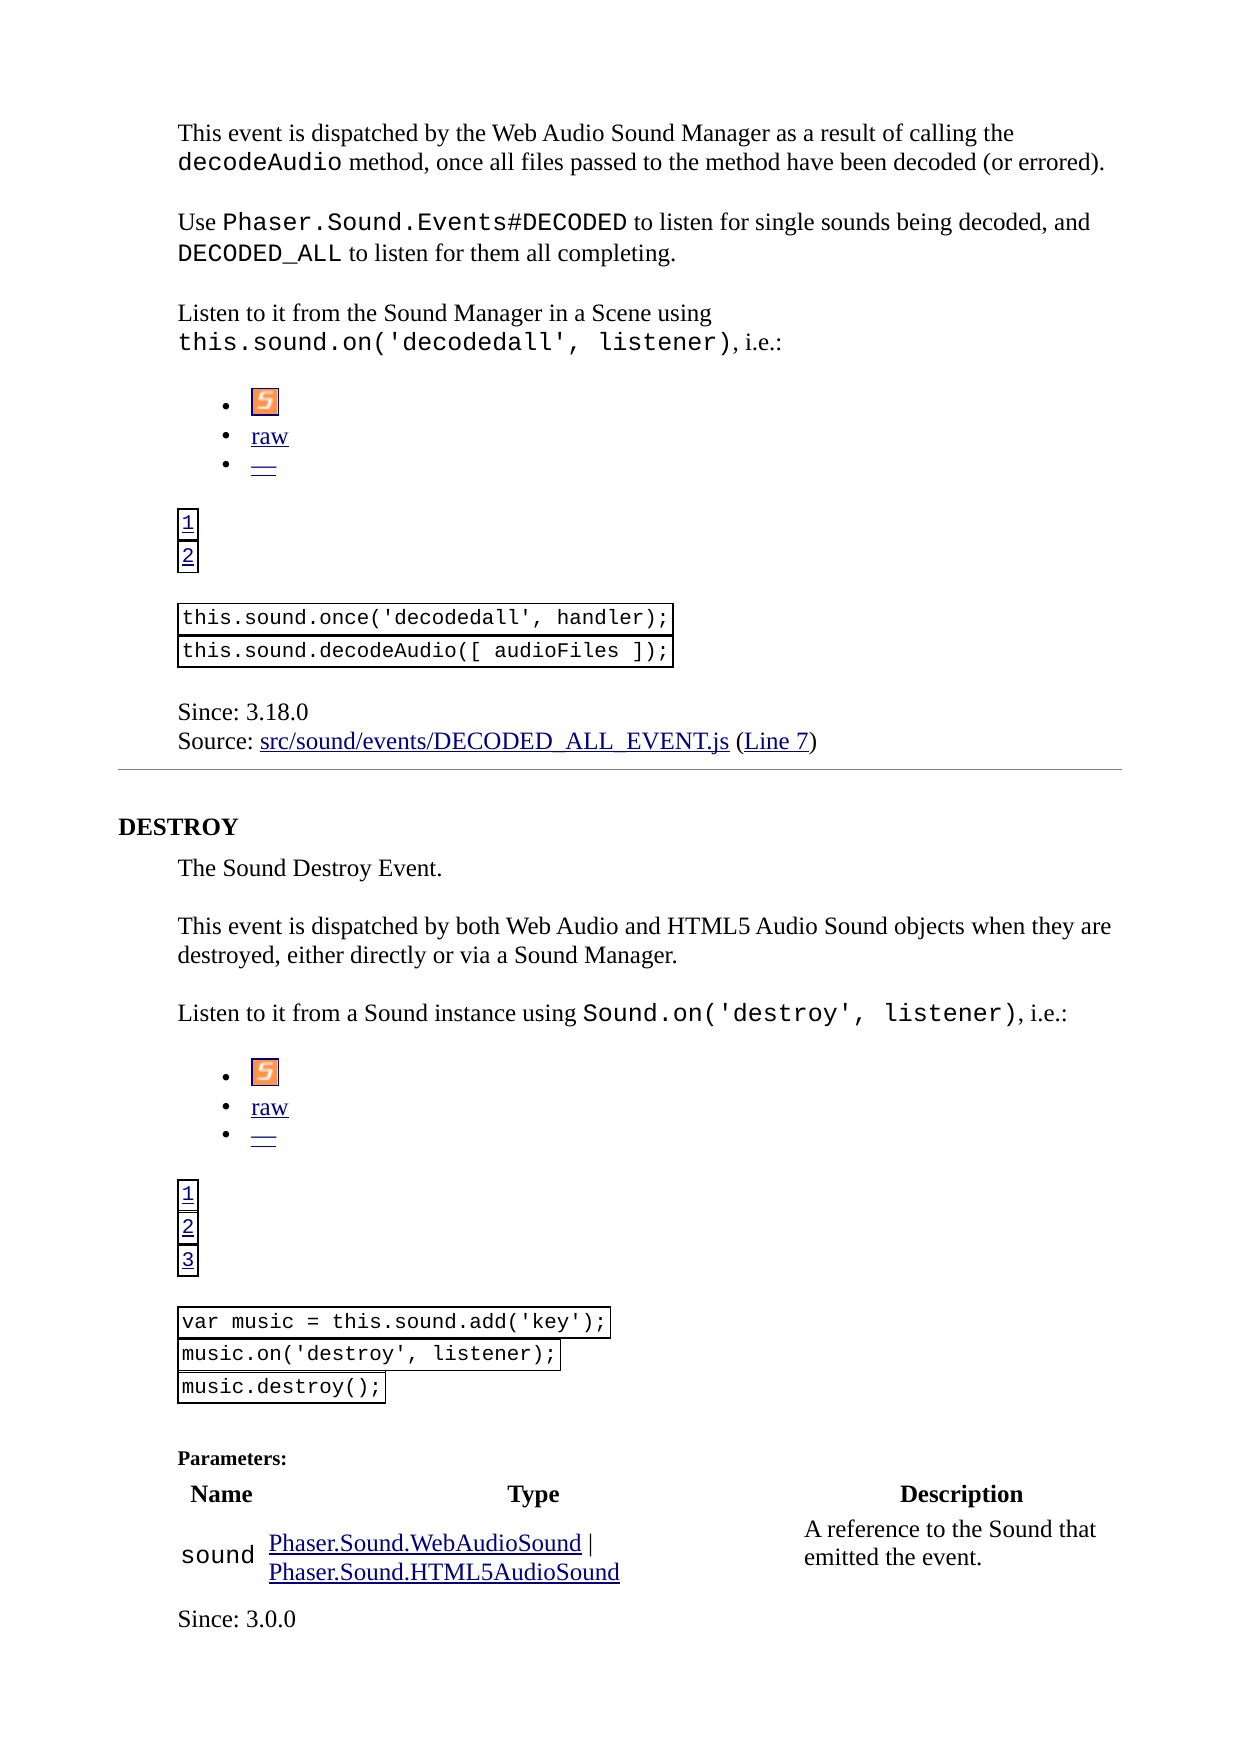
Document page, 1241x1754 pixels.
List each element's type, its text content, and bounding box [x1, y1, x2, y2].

text [611, 1306, 1122, 1339]
list The Sound Destroy Event. [177, 853, 1122, 882]
list This event is dispatched by both Web Audio and HTML5 Audio Sound objects when they are destroyed, either directly or via a Sound Manager. [177, 911, 1122, 968]
text [674, 603, 1122, 635]
list This event is dispatched by the Web Audio Sound Manager as a result of calling the decodeAudio method, once all files passed to the method have been decoded (or errored). [177, 118, 1122, 178]
text [561, 1339, 1122, 1371]
subtitle Source: src/sound/events/DECODED_ALL_EVENT.js (Line 7) [177, 726, 1122, 755]
subtitle Parameters: [177, 1446, 1122, 1470]
text 2 [179, 1213, 197, 1243]
table_header Name [177, 1476, 265, 1511]
table_header Description [801, 1476, 1122, 1511]
text 1 [179, 1181, 197, 1210]
list Listen to it from a Sound instance using Sound.on('destroy', listener), i.e.: [177, 998, 1122, 1029]
text music.destroy(); [179, 1373, 385, 1402]
text [386, 1371, 1122, 1404]
list raw [222, 1092, 1122, 1121]
list — [222, 450, 1122, 478]
text music.on('destroy', listener); [179, 1340, 560, 1370]
list Use Phaser.Sound.Events#DECODED to listen for single sounds being decoded, and DECODED_ALL to listen for them all completing. [177, 207, 1122, 269]
picture [253, 1060, 278, 1085]
list raw [222, 421, 1122, 450]
text [199, 1244, 1122, 1277]
list Listen to it from the Sound Manager in a Scene using this.sound.on('decodedall', listener), i.e.: [177, 298, 1122, 358]
text 1 [179, 510, 197, 539]
text var music = this.sound.add('key'); [179, 1308, 610, 1337]
text 3 [179, 1246, 197, 1275]
text [199, 1211, 1122, 1244]
text [199, 1179, 1122, 1211]
text 2 [179, 542, 197, 572]
picture [253, 389, 278, 414]
subtitle Since: 3.0.0 [177, 1604, 1122, 1632]
text [199, 541, 1122, 573]
table_cell A reference to the Sound that emitted the event. [801, 1511, 1122, 1604]
text this.sound.decodeAudio([ audioFiles ]); [179, 637, 672, 666]
table_header Type [265, 1476, 801, 1511]
text this.sound.once('decodedall', handler); [179, 604, 672, 634]
table_cell Phaser.Sound.WebAudioSound | Phaser.Sound.HTML5AudioSound [265, 1511, 801, 1604]
subtitle Since: 3.18.0 [177, 697, 1122, 726]
subtitle DESTROY [118, 812, 1122, 840]
table_cell sound [177, 1511, 265, 1604]
text [674, 635, 1122, 668]
text [199, 508, 1122, 541]
list — [222, 1121, 1122, 1149]
